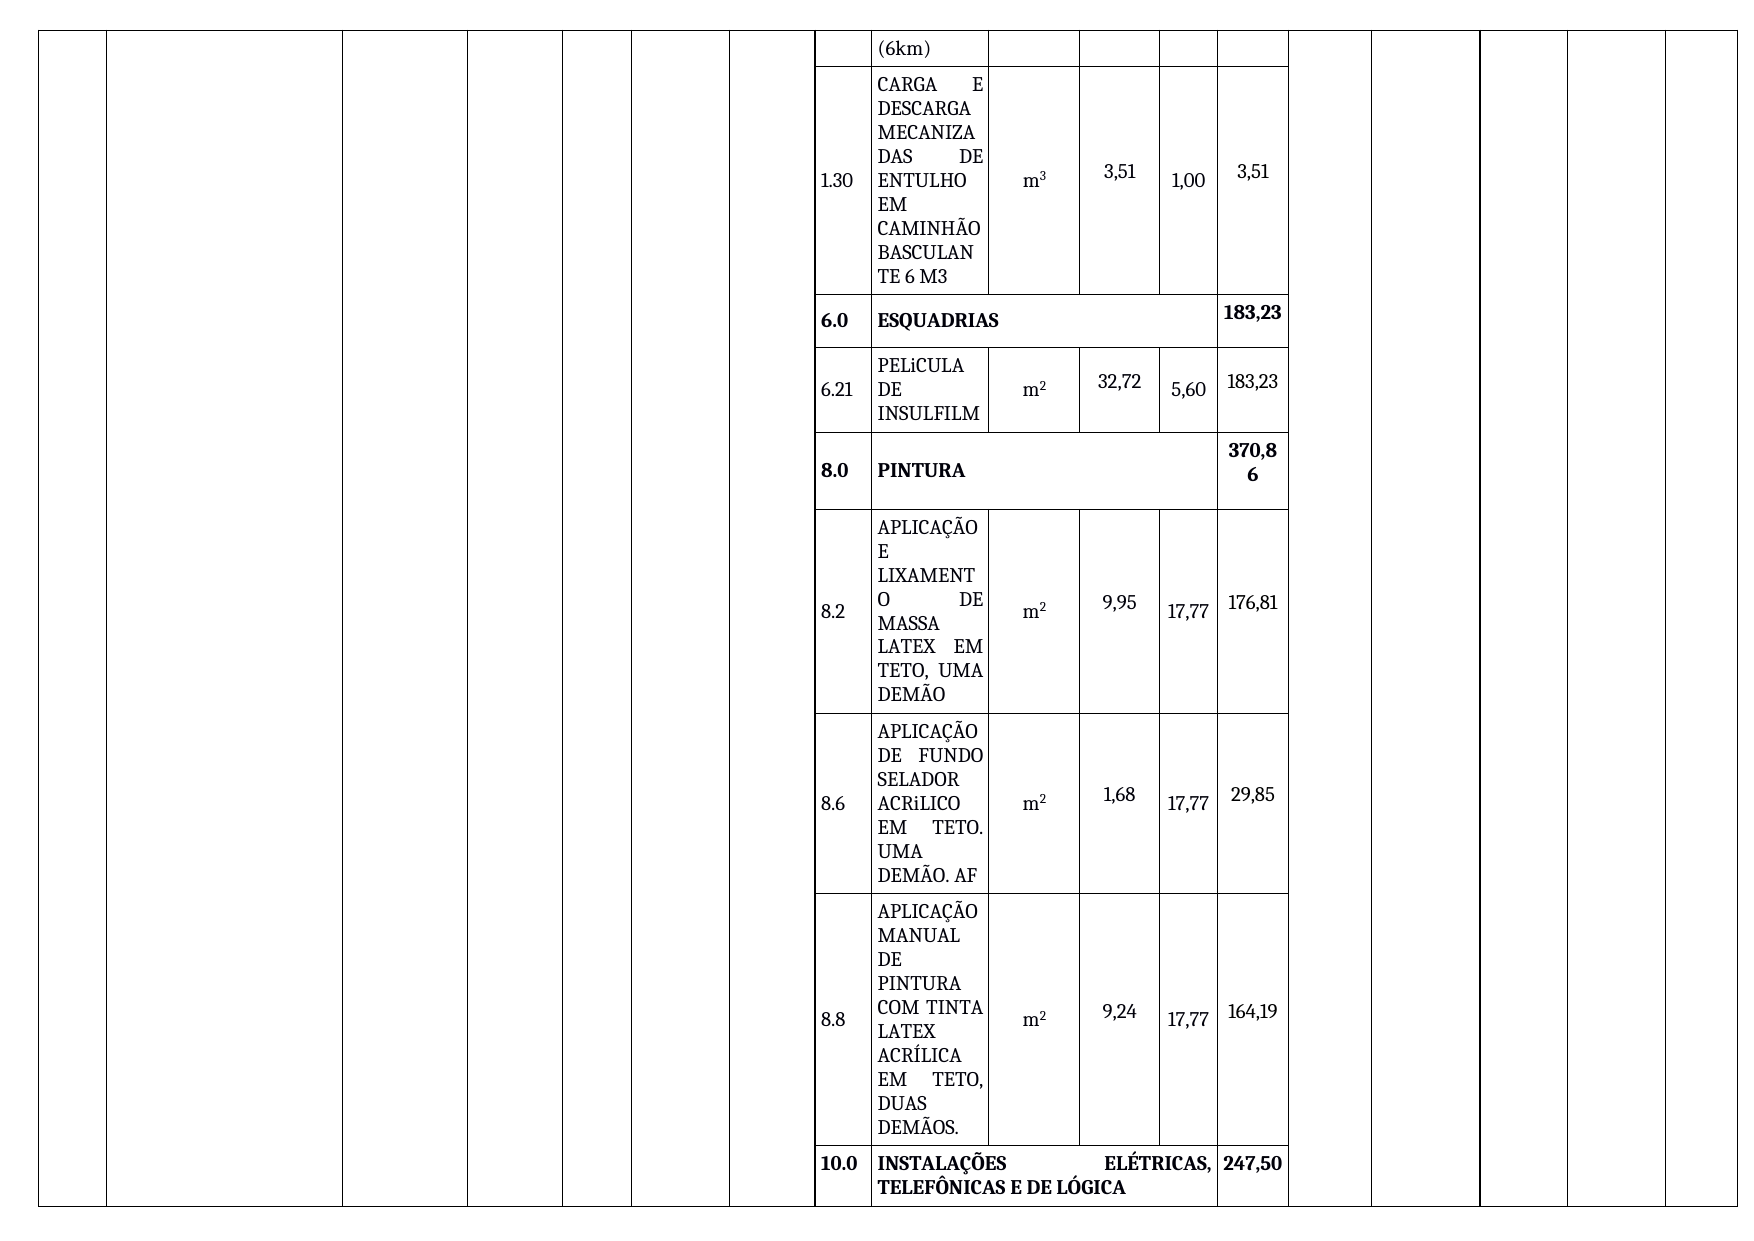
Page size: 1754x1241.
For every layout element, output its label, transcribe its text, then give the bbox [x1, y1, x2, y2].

table_cell 8.6 [816, 714, 871, 893]
table_cell 183,23 [1218, 348, 1288, 432]
table_cell m2 [989, 348, 1079, 432]
table_cell 247,50 [1218, 1146, 1288, 1206]
table_cell [1080, 31, 1159, 66]
table_cell 1.30 [816, 67, 871, 294]
table_cell 176,81 [1218, 510, 1288, 713]
table_cell 370,86 [1218, 433, 1288, 509]
table_cell 5,60 [1160, 348, 1217, 432]
table_cell 3,51 [1080, 67, 1159, 294]
table_cell m2 [989, 714, 1079, 893]
table_cell APLICAÇÃO MANUAL DE PINTURA COM TINTA LATEX ACRÍLICA EM TETO, DUAS DEMÃOS. [872, 894, 988, 1145]
table_cell [39, 31, 106, 1206]
table_cell [563, 31, 631, 1206]
table_cell [632, 31, 729, 1206]
table_cell 17,77 [1160, 894, 1217, 1145]
table_cell [1218, 31, 1288, 66]
table_cell [1289, 31, 1371, 1206]
table_cell 8.0 [816, 433, 871, 509]
table_cell 164,19 [1218, 894, 1288, 1145]
table_cell m2 [989, 510, 1079, 713]
table_cell APLICAÇÃO E LIXAMENTO DE MASSA LATEX EM TETO, UMA DEMÃO [872, 510, 988, 713]
table_cell 6.0 [816, 295, 871, 347]
table_cell 9,95 [1080, 510, 1159, 713]
table_cell 8.8 [816, 894, 871, 1145]
table_cell 6.21 [816, 348, 871, 432]
table_cell [1666, 31, 1737, 1206]
table_cell 8.2 [816, 510, 871, 713]
table_cell 10.0 [816, 1146, 871, 1206]
table_cell 9,24 [1080, 894, 1159, 1145]
table_cell m2 [989, 894, 1079, 1145]
table_cell 17,77 [1160, 510, 1217, 713]
table_cell [343, 31, 467, 1206]
table_cell [1568, 31, 1665, 1206]
table_cell 1,00 [1160, 67, 1217, 294]
table_cell APLICAÇÃO DE FUNDO SELADOR ACRiLICO EM TETO. UMA DEMÃO. AF [872, 714, 988, 893]
table_cell [989, 31, 1079, 66]
table_cell INSTALAÇÕES ELÉTRICAS, TELEFÔNICAS E DE LÓGICA [872, 1146, 1217, 1206]
table_cell [1481, 31, 1567, 1206]
table_cell [107, 31, 342, 1206]
table_cell PELiCULA DE INSULFILM [872, 348, 988, 432]
table_cell [816, 31, 871, 66]
table_cell [730, 31, 814, 1206]
table_cell m3 [989, 67, 1079, 294]
table_cell 183,23 [1218, 295, 1288, 347]
table_cell [1372, 31, 1479, 1206]
table_cell CARGA E DESCARGA MECANIZADAS DE ENTULHO EM CAMINHÃO BASCULANTE 6 M3 [872, 67, 988, 294]
table_cell 29,85 [1218, 714, 1288, 893]
table_cell 1,68 [1080, 714, 1159, 893]
table_cell (6km) [872, 31, 988, 66]
table_cell 3,51 [1218, 67, 1288, 294]
table_cell [468, 31, 562, 1206]
table_cell ESQUADRIAS [872, 295, 1217, 347]
table_cell 32,72 [1080, 348, 1159, 432]
table_cell [1160, 31, 1217, 66]
table_cell PINTURA [872, 433, 1217, 509]
table_cell 17,77 [1160, 714, 1217, 893]
